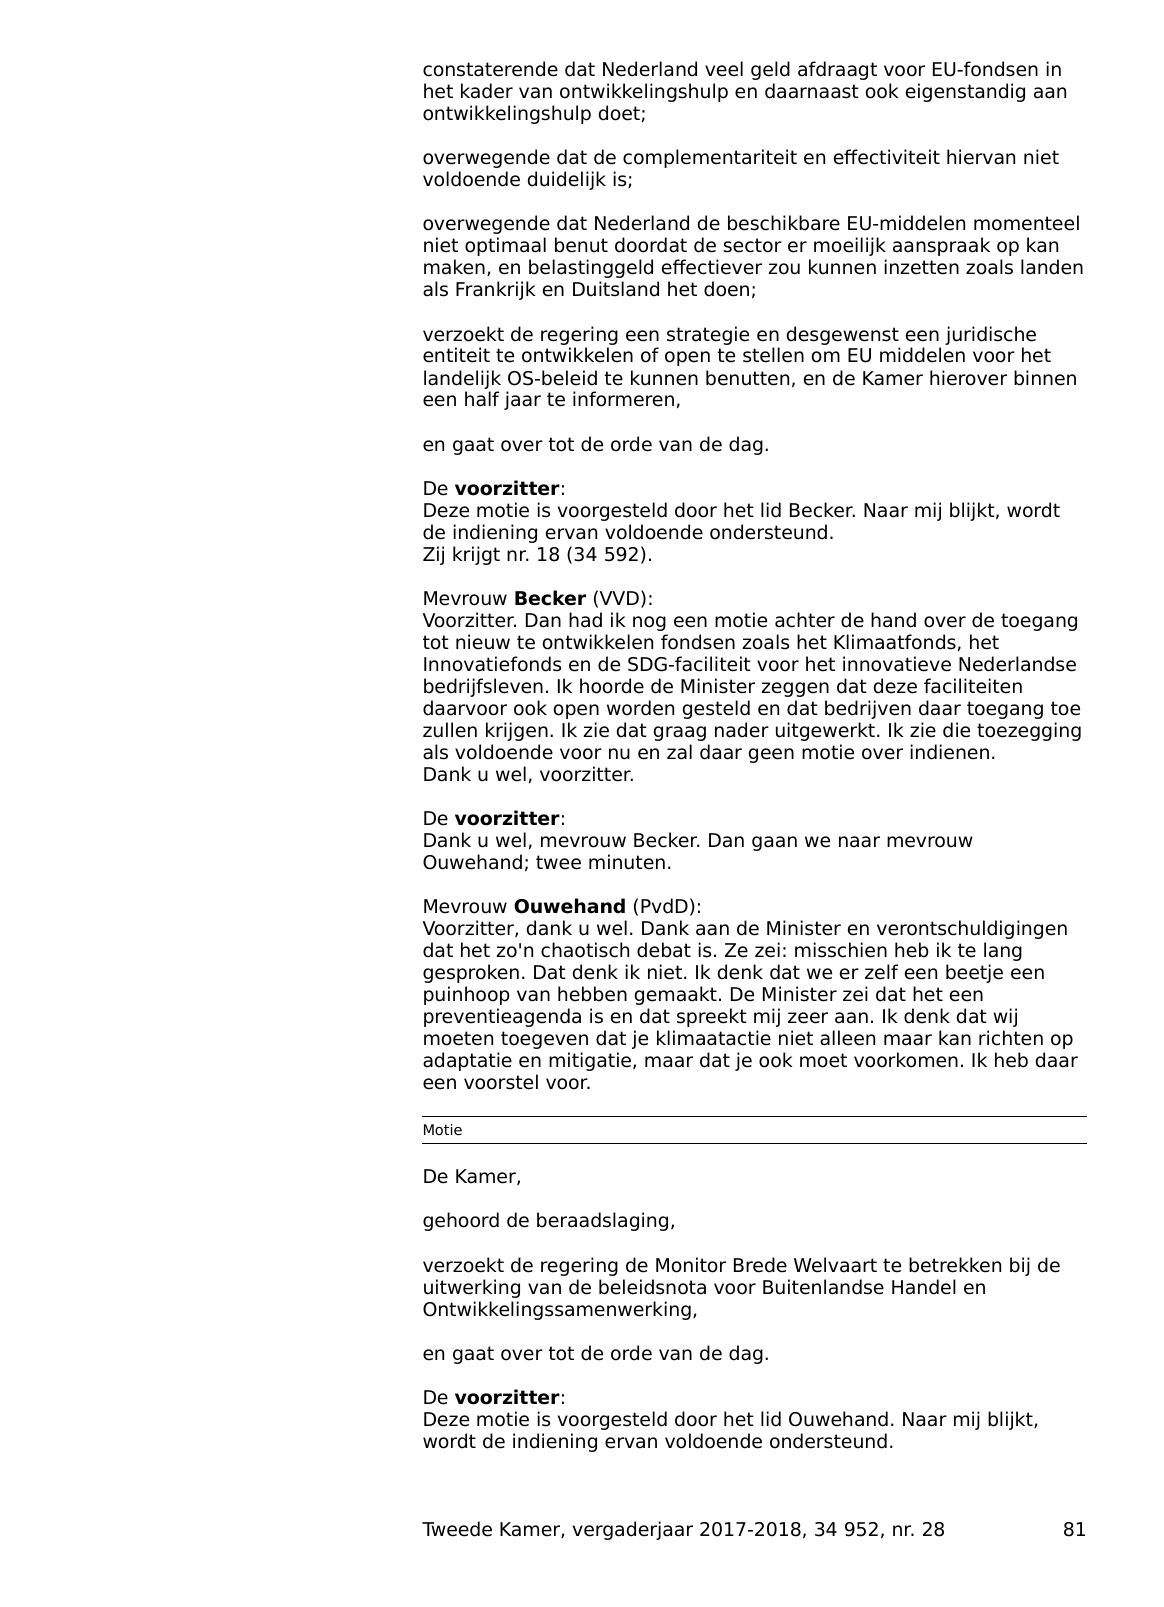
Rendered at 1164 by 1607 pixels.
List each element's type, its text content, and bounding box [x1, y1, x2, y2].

text De voorzitter: [422, 808, 1087, 830]
text Mevrouw Becker (VVD): [422, 588, 1087, 610]
table_header Motie [422, 1117, 1087, 1143]
text Dank u wel, mevrouw Becker. Dan gaan we naar mevrouw Ouwehand; twee minuten. [422, 830, 1087, 874]
text en gaat over tot de orde van de dag. [422, 433, 1087, 456]
text Voorzitter. Dan had ik nog een motie achter de hand over de toegang tot nieuw te ontwikkelen fondsen zoals het Klimaatfonds, het Innovatiefonds en de SDG-faciliteit voor het innovatieve Nederlandse bedrijfsleven. Ik hoorde de Minister zeggen dat deze faciliteiten daarvoor ook open worden gesteld en dat bedrijven daar toegang toe zullen krijgen. Ik zie dat graag nader uitgewerkt. Ik zie die toezegging als voldoende voor nu en zal daar geen motie over indienen. [422, 610, 1087, 764]
text overwegende dat de complementariteit en effectiviteit hiervan niet voldoende duidelijk is; [422, 147, 1087, 191]
text Deze motie is voorgesteld door het lid Ouwehand. Naar mij blijkt, wordt de indiening ervan voldoende ondersteund. [422, 1409, 1087, 1453]
text Zij krijgt nr. 18 (34 592). [422, 544, 1087, 566]
text Voorzitter, dank u wel. Dank aan de Minister en verontschuldigingen dat het zo'n chaotisch debat is. Ze zei: misschien heb ik te lang gesproken. Dat denk ik niet. Ik denk dat we er zelf een beetje een puinhoop van hebben gemaakt. De Minister zei dat het een preventieagenda is en dat spreekt mij zeer aan. Ik denk dat wij moeten toegeven dat je klimaatactie niet alleen maar kan richten op adaptatie en mitigatie, maar dat je ook moet voorkomen. Ik heb daar een voorstel voor. [422, 918, 1087, 1094]
text De voorzitter: [422, 478, 1087, 500]
text en gaat over tot de orde van de dag. [422, 1343, 1087, 1365]
text overwegende dat Nederland de beschikbare EU-middelen momenteel niet optimaal benut doordat de sector er moeilijk aanspraak op kan maken, en belastinggeld effectiever zou kunnen inzetten zoals landen als Frankrijk en Duitsland het doen; [422, 213, 1087, 301]
text constaterende dat Nederland veel geld afdraagt voor EU-fondsen in het kader van ontwikkelingshulp en daarnaast ook eigenstandig aan ontwikkelingshulp doet; [422, 59, 1087, 125]
text Deze motie is voorgesteld door het lid Becker. Naar mij blijkt, wordt de indiening ervan voldoende ondersteund. [422, 500, 1087, 544]
text Mevrouw Ouwehand (PvdD): [422, 896, 1087, 918]
text De voorzitter: [422, 1387, 1087, 1409]
text gehoord de beraadslaging, [422, 1210, 1087, 1232]
text De Kamer, [422, 1166, 1087, 1188]
text Dank u wel, voorzitter. [422, 764, 1087, 786]
text verzoekt de regering een strategie en desgewenst een juridische entiteit te ontwikkelen of open te stellen om EU middelen voor het landelijk OS-beleid te kunnen benutten, en de Kamer hierover binnen een half jaar te informeren, [422, 323, 1087, 411]
text verzoekt de regering de Monitor Brede Welvaart te betrekken bij de uitwerking van de beleidsnota voor Buitenlandse Handel en Ontwikkelingssamenwerking, [422, 1254, 1087, 1321]
